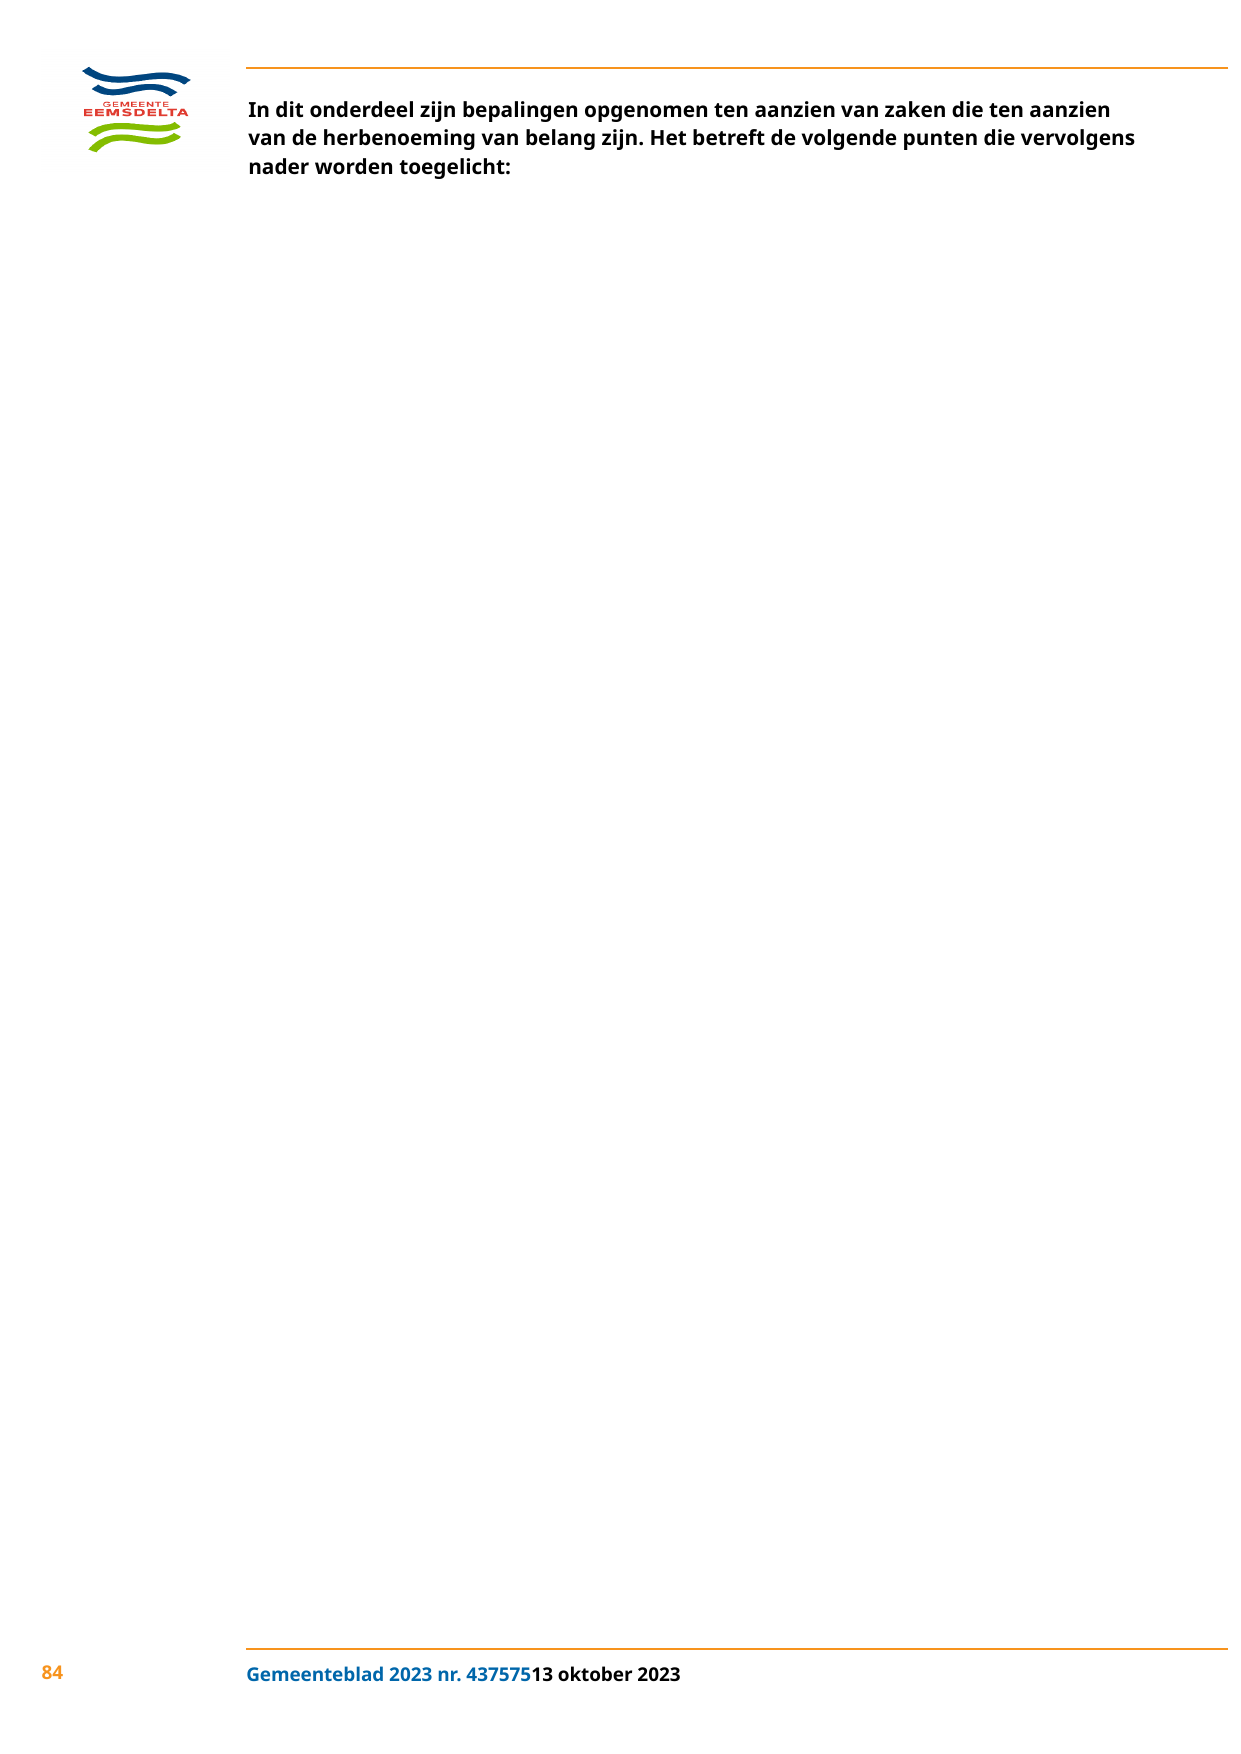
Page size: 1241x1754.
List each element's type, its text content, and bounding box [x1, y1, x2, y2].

text In dit onderdeel zijn bepalingen opgenomen ten aanzien van zaken die ten aanzien van de herbenoeming van belang zijn. Het betreft de volgende punten die vervolgens nader worden toegelicht: [248, 95, 1152, 180]
picture [41, 47, 231, 172]
